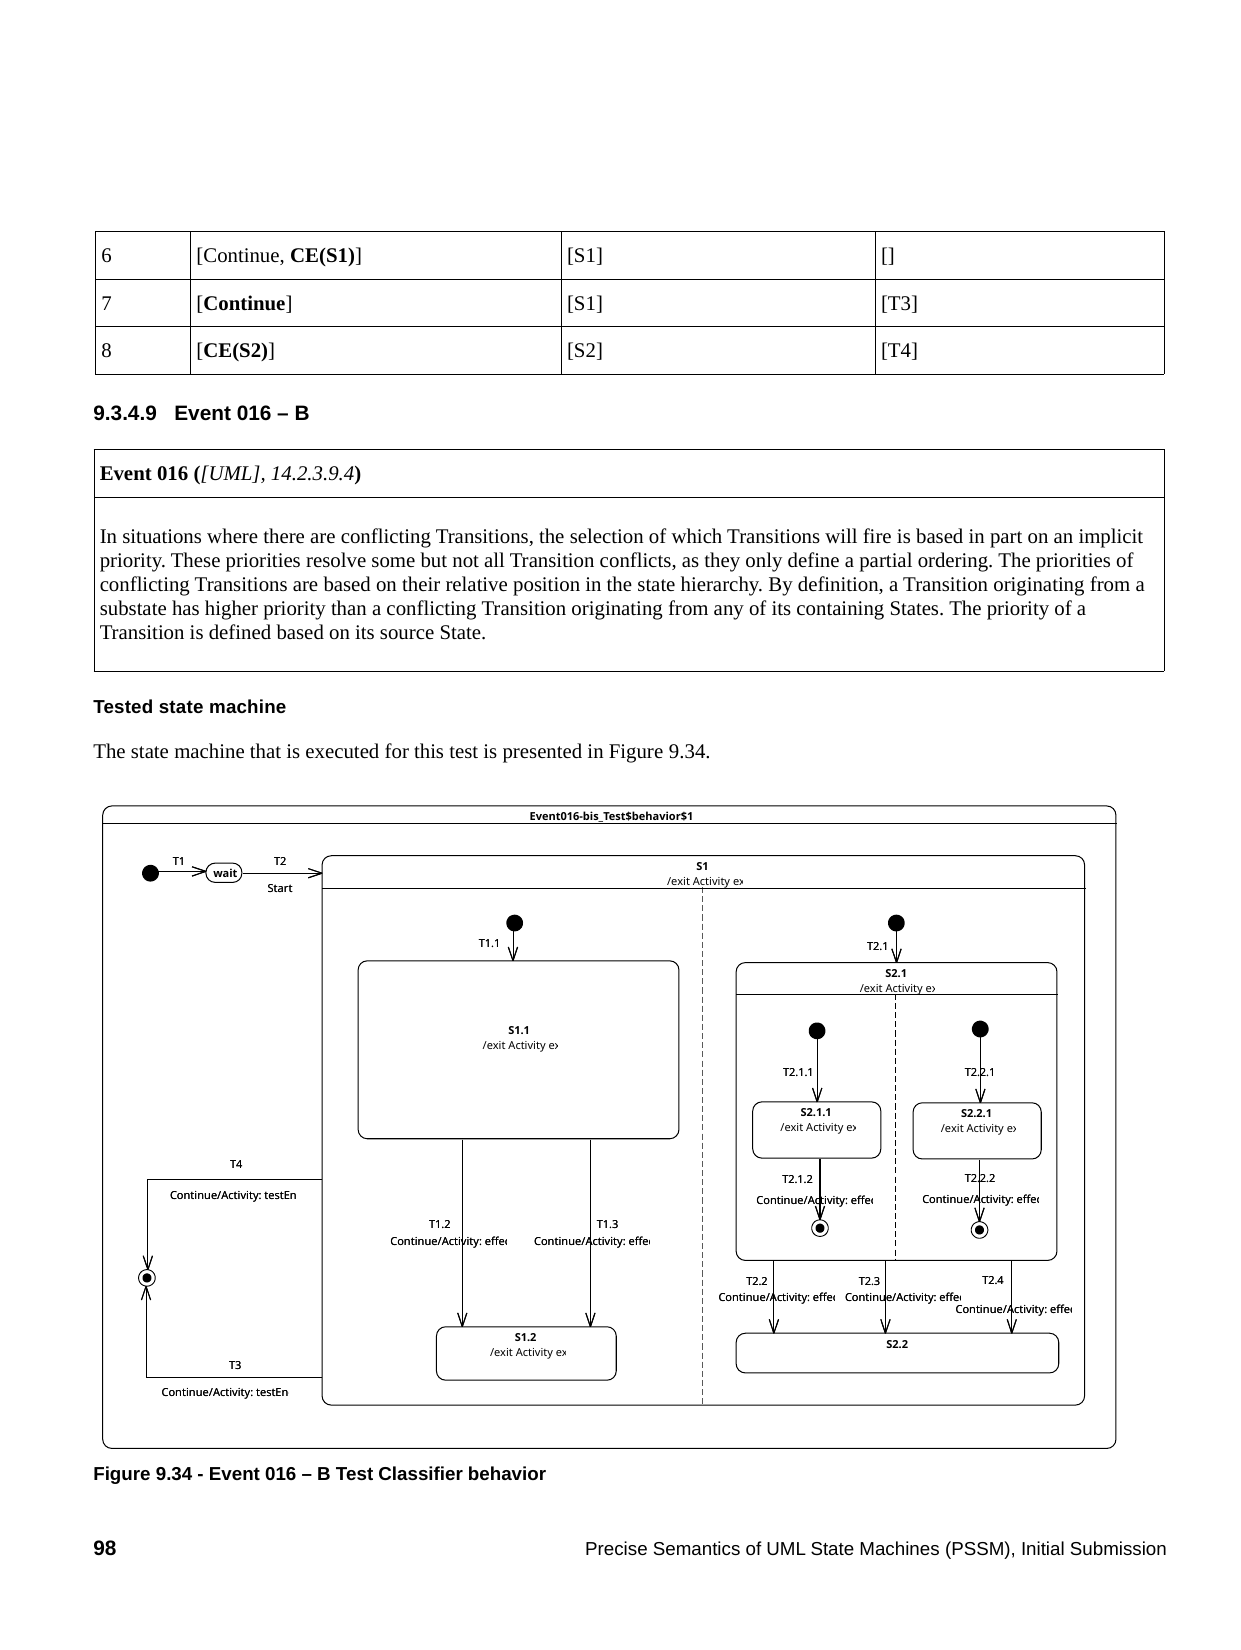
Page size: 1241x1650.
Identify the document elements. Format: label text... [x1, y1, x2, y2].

table_cell In situations where there are conflicting Transitions, the selection of which Transitions will fire is based in part on an implicit priority. These priorities resolve some but not all Transition conflicts, as they only define a partial ordering. The priorities of conflicting Transitions are based on their relative position in the state hierarchy. By definition, a Transition originating from a substate has higher priority than a conflicting Transition originating from any of its containing States. The priority of a Transition is defined based on its source State. [95, 498, 1164, 671]
table_cell [T3] [876, 280, 1164, 326]
table_cell [S2] [562, 327, 875, 374]
table_cell [S1] [562, 280, 875, 326]
table_cell [Continue, CE(S1)] [191, 232, 561, 279]
table_cell [Continue] [191, 280, 561, 326]
table_cell [CE(S2)] [191, 327, 561, 374]
table_cell [] [876, 232, 1164, 279]
subtitle Tested state machine [93, 696, 1164, 718]
table_cell [T4] [876, 327, 1164, 374]
table_cell 7 [96, 280, 190, 326]
subtitle Event 016 – B [93, 399, 1164, 424]
table_cell 6 [96, 232, 190, 279]
text The state machine that is executed for this test is presented in Figure 9.34. [93, 739, 1164, 763]
table_cell 8 [96, 327, 190, 374]
table_cell [S1] [562, 232, 875, 279]
table_header Event 016 ([UML], 14.2.3.9.4) [95, 450, 1164, 497]
text Figure 9.34 - Event 016 – B Test Classifier behavior [93, 796, 1127, 1484]
